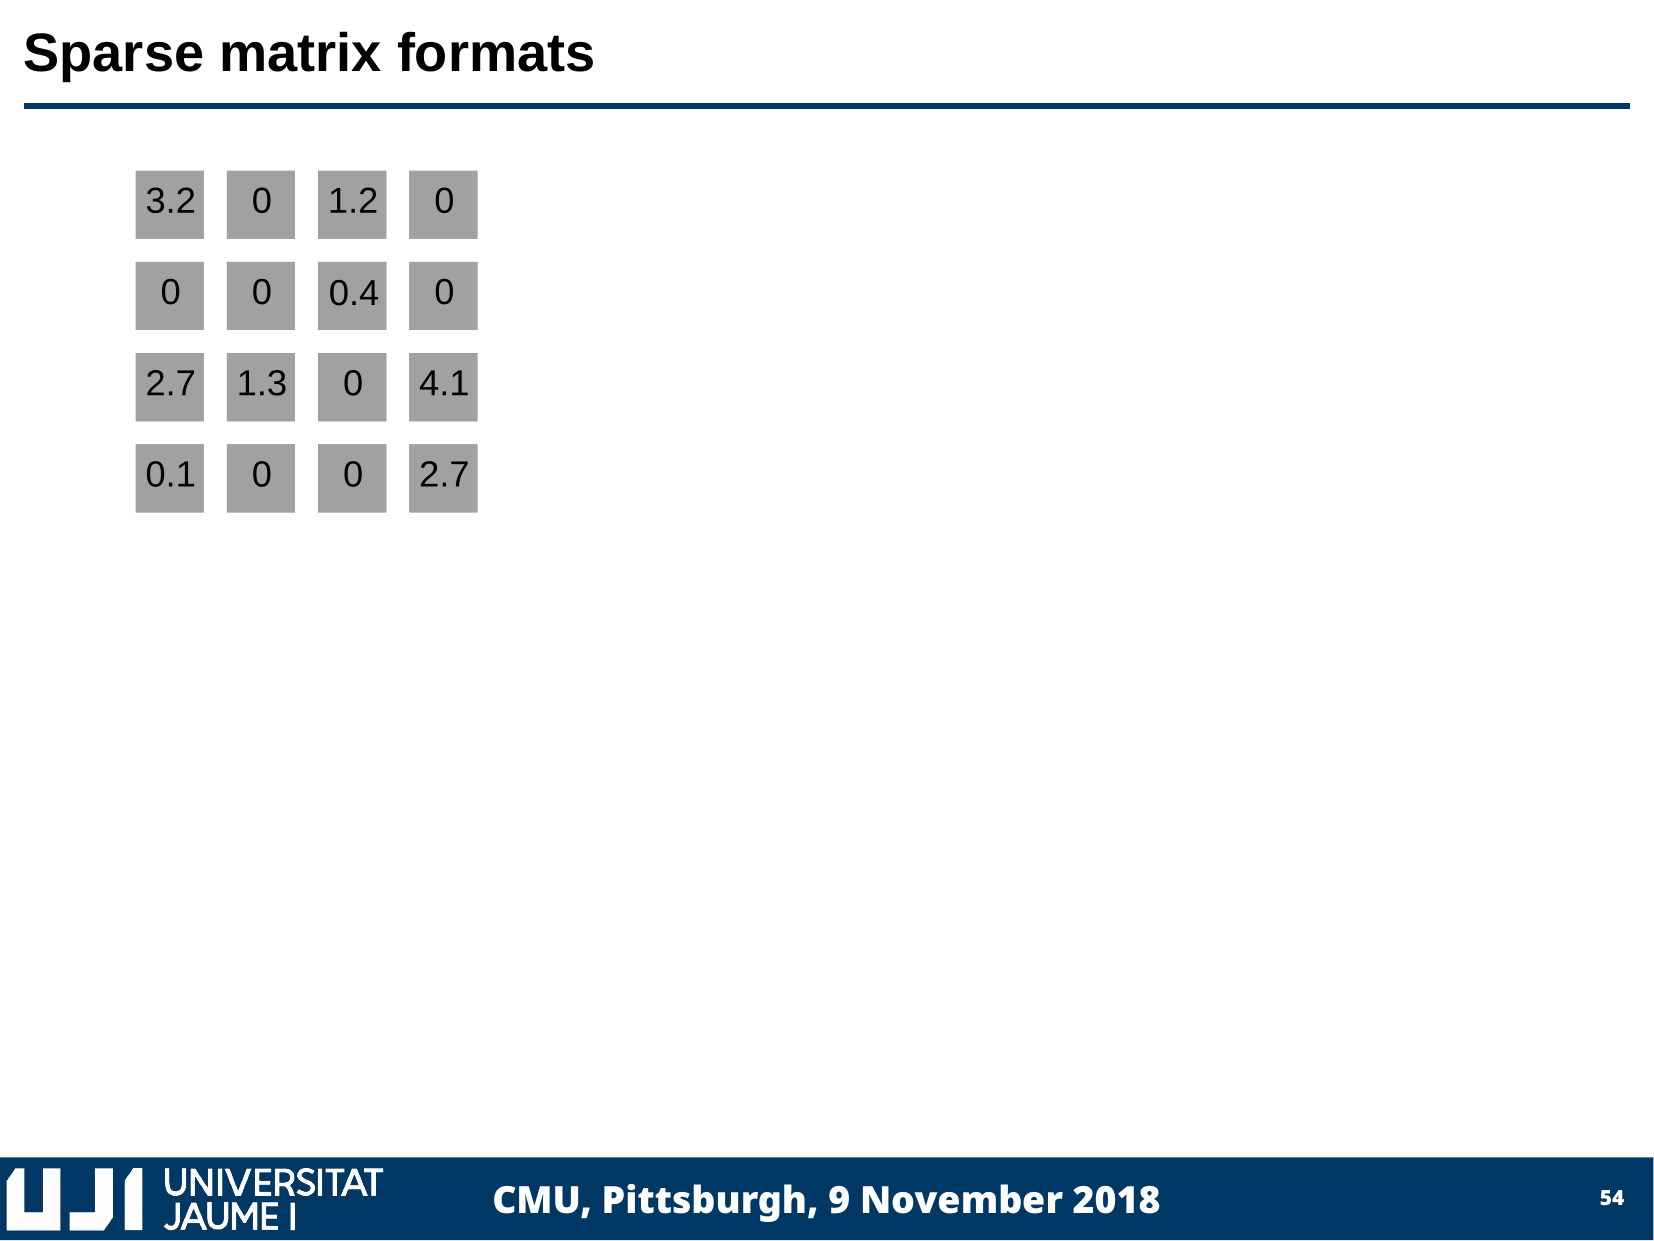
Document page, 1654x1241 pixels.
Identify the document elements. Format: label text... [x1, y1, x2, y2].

title Sparse matrix formats [23, 0, 1630, 107]
picture [0, 1158, 390, 1241]
picture [128, 163, 485, 520]
